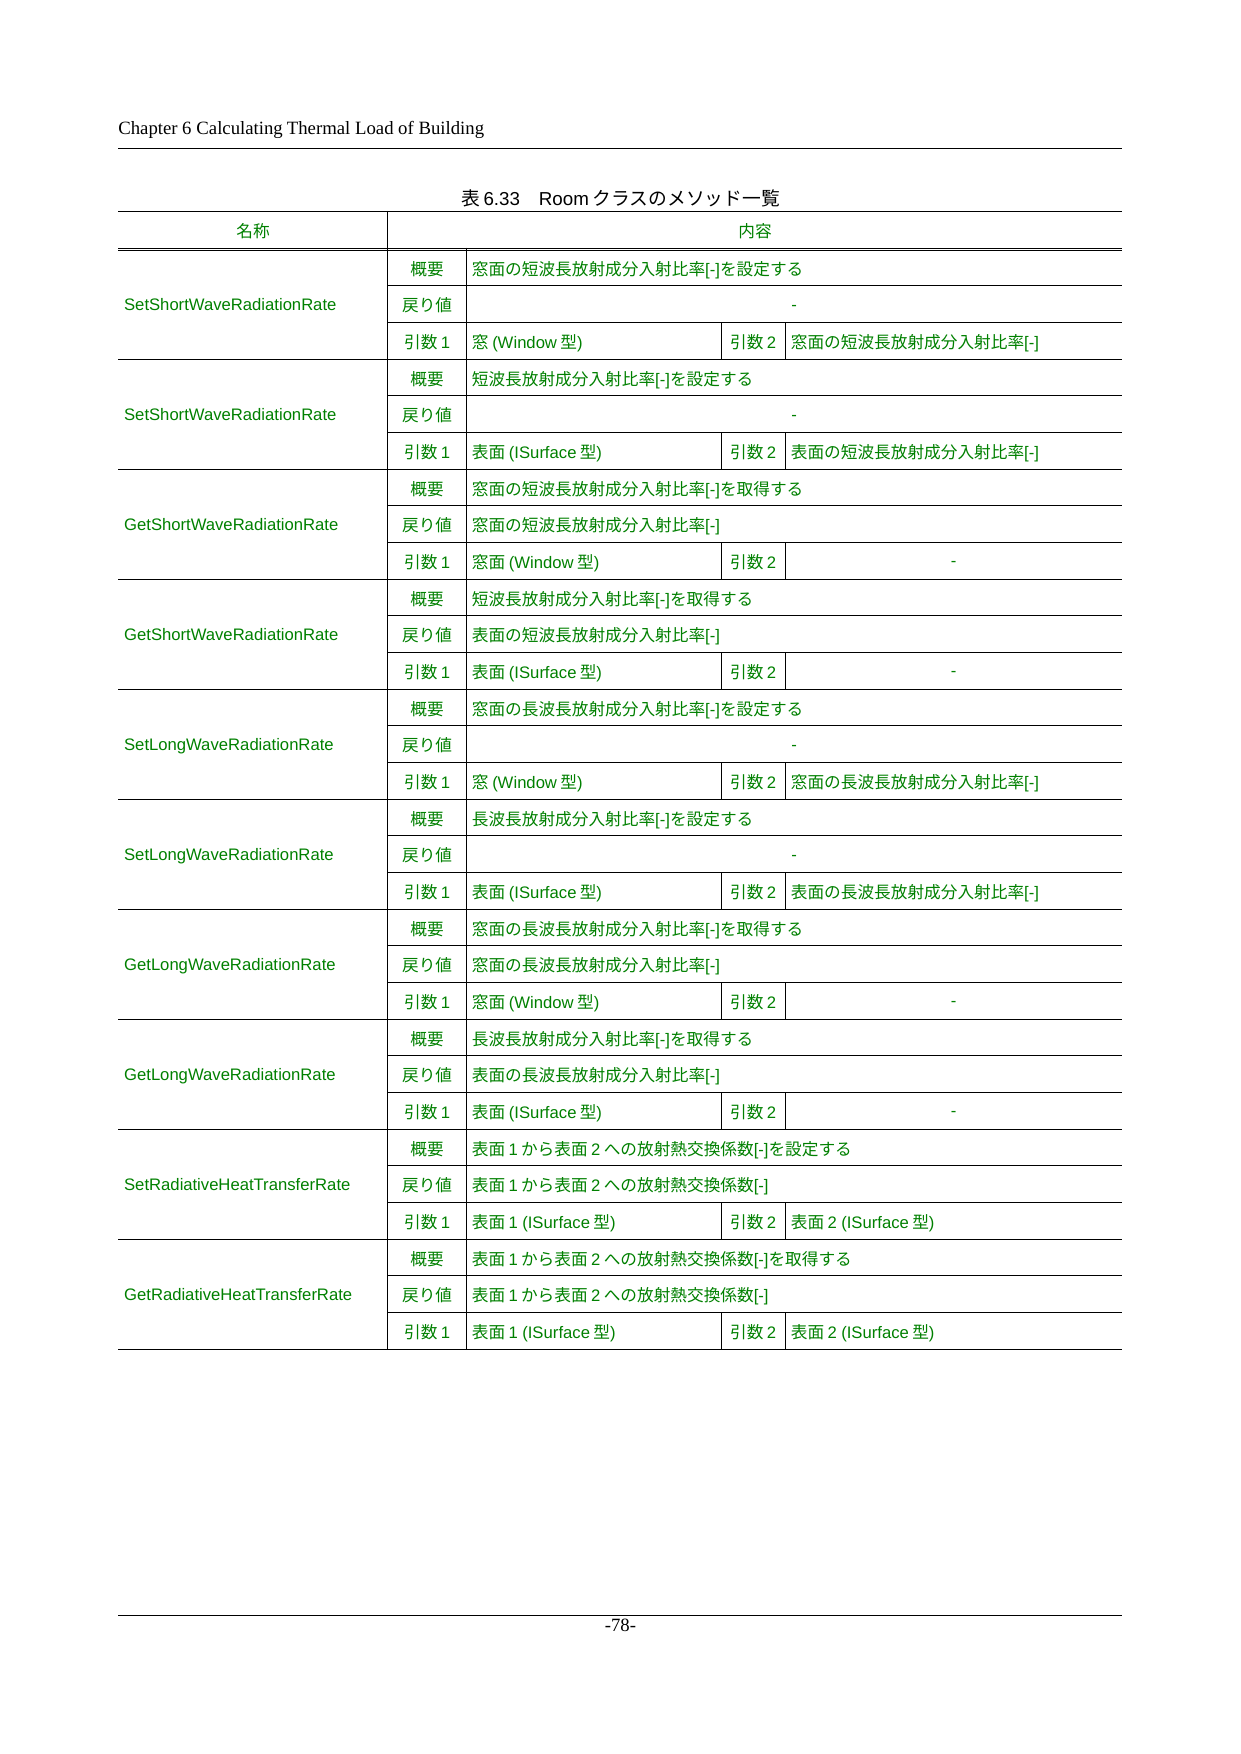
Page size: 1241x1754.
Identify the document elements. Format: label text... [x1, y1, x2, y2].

table_cell SetShortWaveRadiationRate [118, 360, 387, 469]
table_cell 表面 (ISurface型) [467, 433, 721, 469]
table_cell 窓面 (Window型) [467, 983, 721, 1019]
table_cell 表面1から表面2への放射熱交換係数[-] [467, 1276, 1122, 1312]
table_header 内容 [388, 212, 1122, 247]
table_cell 引数1 [388, 1203, 466, 1239]
table_cell 窓面の短波長放射成分入射比率[-]を設定する [467, 251, 1122, 285]
table_cell 戻り値 [388, 946, 466, 982]
table_cell 表面の長波長放射成分入射比率[-] [467, 1056, 1122, 1092]
table_cell 引数2 [722, 1313, 785, 1349]
table_cell - [467, 726, 1122, 762]
table_cell 表面の短波長放射成分入射比率[-] [786, 433, 1122, 469]
table_cell 表面 (ISurface型) [467, 873, 721, 909]
table_cell 概要 [388, 580, 466, 615]
table_cell 引数1 [388, 873, 466, 909]
table_cell 引数2 [722, 323, 785, 359]
table_header 名称 [118, 212, 387, 247]
table_cell 引数1 [388, 1093, 466, 1129]
table_cell 表面の長波長放射成分入射比率[-] [786, 873, 1122, 909]
table_cell 概要 [388, 1240, 466, 1275]
table_cell 表面 (ISurface型) [467, 1093, 721, 1129]
table_cell 引数1 [388, 653, 466, 689]
table_cell 窓面の短波長放射成分入射比率[-]を取得する [467, 470, 1122, 505]
table_cell 概要 [388, 251, 466, 285]
table_cell 表面1 (ISurface型) [467, 1203, 721, 1239]
table_cell 表面 (ISurface型) [467, 653, 721, 689]
table_cell SetLongWaveRadiationRate [118, 690, 387, 799]
table_cell 戻り値 [388, 1056, 466, 1092]
table_cell 窓面 (Window型) [467, 543, 721, 579]
table_cell 窓 (Window型) [467, 323, 721, 359]
table_cell 短波長放射成分入射比率[-]を取得する [467, 580, 1122, 615]
table_cell 表面2 (ISurface型) [786, 1313, 1122, 1349]
table_cell GetShortWaveRadiationRate [118, 580, 387, 689]
table_cell 窓面の長波長放射成分入射比率[-] [467, 946, 1122, 982]
table_cell 概要 [388, 1020, 466, 1055]
table_cell - [786, 1093, 1122, 1129]
table_cell - [786, 653, 1122, 689]
table_cell 戻り値 [388, 726, 466, 762]
table_cell 窓面の長波長放射成分入射比率[-] [786, 763, 1122, 799]
table_cell 引数2 [722, 653, 785, 689]
table_cell 概要 [388, 1130, 466, 1165]
table_cell 戻り値 [388, 396, 466, 432]
table_cell - [786, 543, 1122, 579]
table_cell 窓面の短波長放射成分入射比率[-] [786, 323, 1122, 359]
table_cell GetRadiativeHeatTransferRate [118, 1240, 387, 1349]
table_cell 表面1から表面2への放射熱交換係数[-]を設定する [467, 1130, 1122, 1165]
table_cell 戻り値 [388, 506, 466, 542]
table_cell 概要 [388, 470, 466, 505]
table_cell 戻り値 [388, 286, 466, 322]
table_cell 引数2 [722, 983, 785, 1019]
table_cell 引数2 [722, 873, 785, 909]
table_cell 概要 [388, 910, 466, 945]
table_cell 短波長放射成分入射比率[-]を設定する [467, 360, 1122, 395]
table_cell - [467, 396, 1122, 432]
table_cell 戻り値 [388, 1276, 466, 1312]
table_cell 戻り値 [388, 616, 466, 652]
table_cell 引数2 [722, 763, 785, 799]
table_cell 概要 [388, 800, 466, 835]
table_cell - [467, 286, 1122, 322]
text 表6.33 Roomクラスのメソッド一覧 [118, 184, 1122, 211]
table_cell 引数1 [388, 983, 466, 1019]
table_cell 戻り値 [388, 1166, 466, 1202]
table_cell 引数2 [722, 1093, 785, 1129]
table_cell 表面1 (ISurface型) [467, 1313, 721, 1349]
table_cell SetShortWaveRadiationRate [118, 251, 387, 359]
table_cell 引数1 [388, 433, 466, 469]
table_cell - [467, 836, 1122, 872]
table_cell 表面2 (ISurface型) [786, 1203, 1122, 1239]
table_cell 窓面の長波長放射成分入射比率[-]を取得する [467, 910, 1122, 945]
table_cell 表面1から表面2への放射熱交換係数[-] [467, 1166, 1122, 1202]
table_cell 引数2 [722, 1203, 785, 1239]
table_cell GetLongWaveRadiationRate [118, 1020, 387, 1129]
table_cell 表面の短波長放射成分入射比率[-] [467, 616, 1122, 652]
table_cell - [786, 983, 1122, 1019]
table_cell SetRadiativeHeatTransferRate [118, 1130, 387, 1239]
table_cell 引数2 [722, 433, 785, 469]
table_cell 表面1から表面2への放射熱交換係数[-]を取得する [467, 1240, 1122, 1275]
table_cell 長波長放射成分入射比率[-]を取得する [467, 1020, 1122, 1055]
table_cell 引数1 [388, 323, 466, 359]
table_cell 窓面の長波長放射成分入射比率[-]を設定する [467, 690, 1122, 725]
table_cell 戻り値 [388, 836, 466, 872]
table_cell GetLongWaveRadiationRate [118, 910, 387, 1019]
table_cell 概要 [388, 360, 466, 395]
table_cell 引数2 [722, 543, 785, 579]
table_cell 引数1 [388, 1313, 466, 1349]
table_cell 引数1 [388, 763, 466, 799]
table_cell 窓面の短波長放射成分入射比率[-] [467, 506, 1122, 542]
table_cell 概要 [388, 690, 466, 725]
table_cell 引数1 [388, 543, 466, 579]
table_cell GetShortWaveRadiationRate [118, 470, 387, 579]
table_cell 窓 (Window型) [467, 763, 721, 799]
table_cell SetLongWaveRadiationRate [118, 800, 387, 909]
table_cell 長波長放射成分入射比率[-]を設定する [467, 800, 1122, 835]
